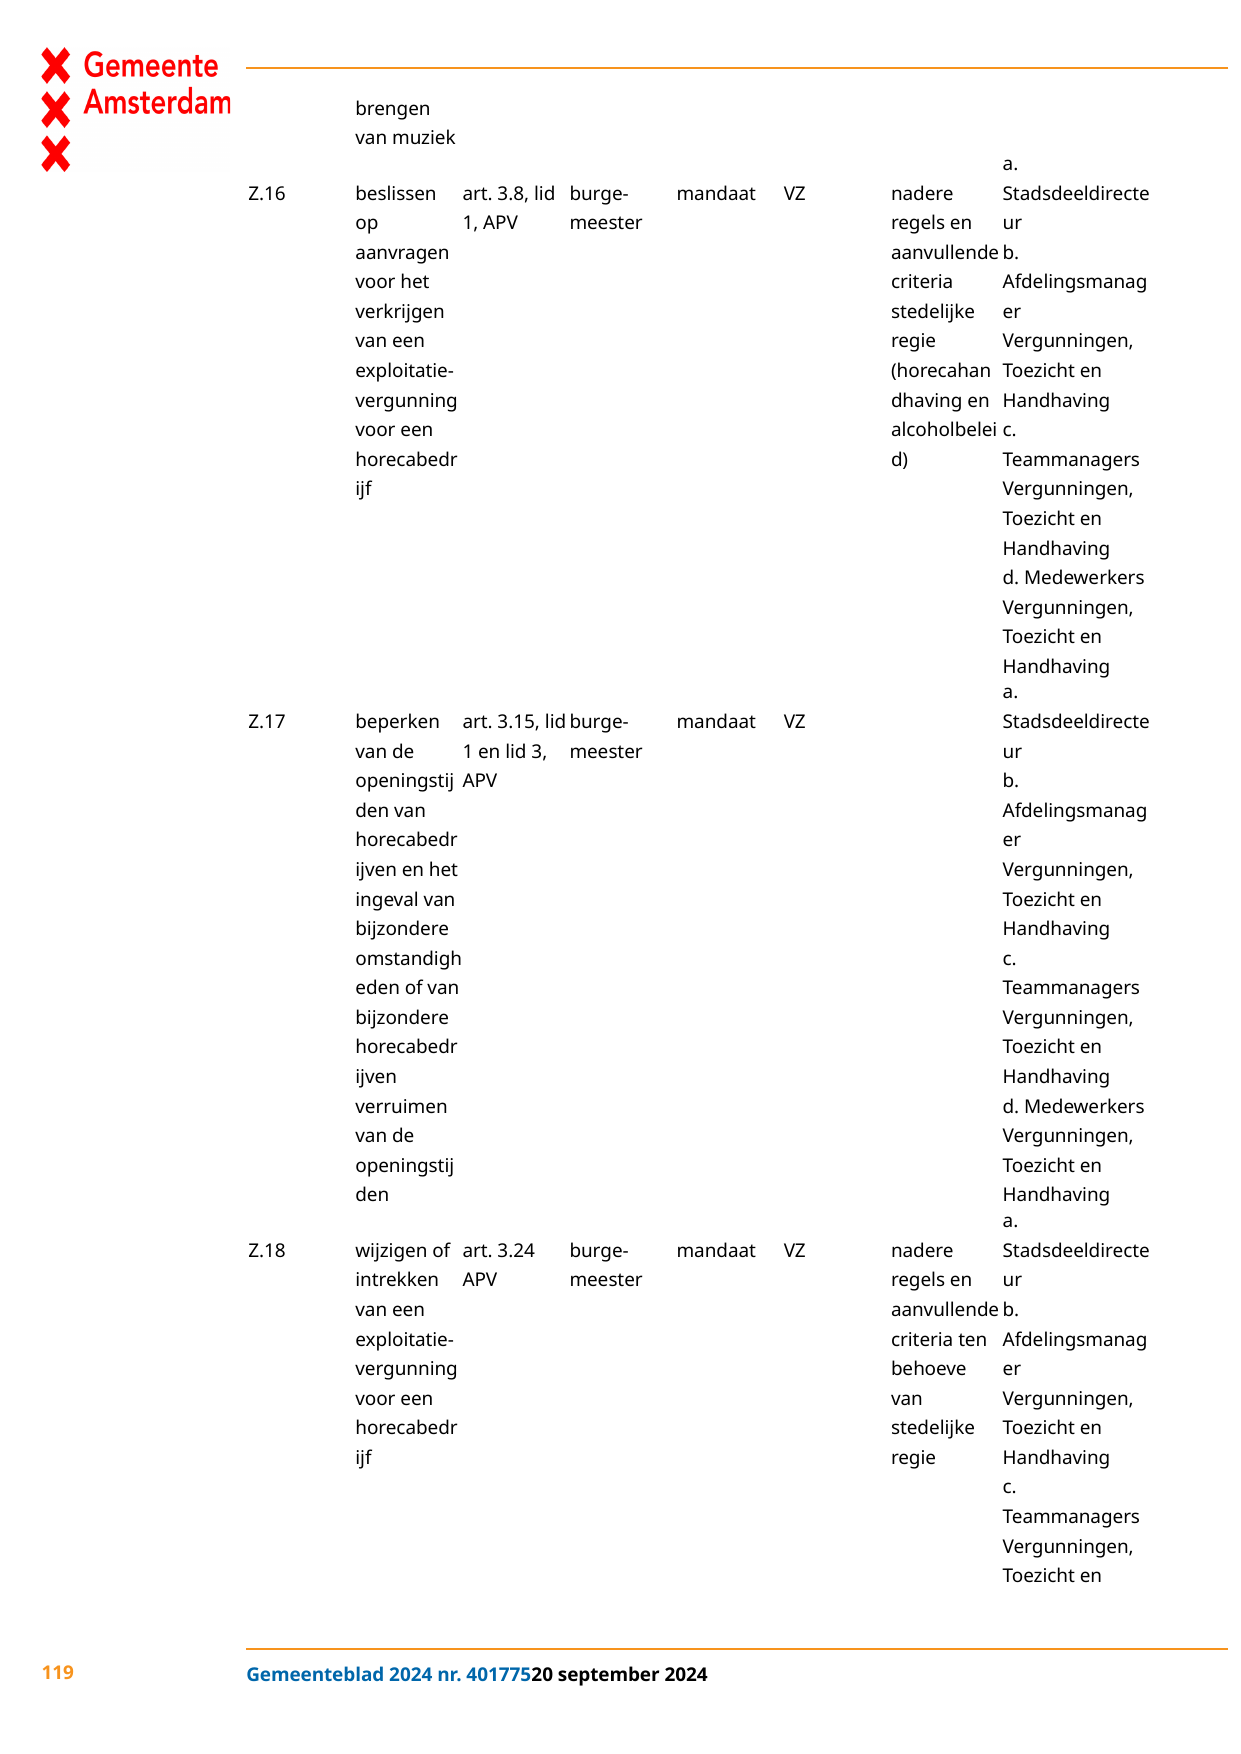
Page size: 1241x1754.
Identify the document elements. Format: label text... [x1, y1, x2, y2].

table_cell nadere regels en aanvullende criteria ten behoeve van stedelijke regie [891, 1208, 1002, 1588]
table_cell a. Stadsdeeldirecteur b. Afdelingsmanager Vergunningen, Toezicht en Handhaving c. Teammanagers Vergunningen, Toezicht en Handhaving d. Medewerkers Vergunningen, Toezicht en Handhaving [1003, 679, 1152, 1207]
table_cell art. 3.8, lid 1, APV [462, 150, 569, 679]
table_cell beslissen op aanvragen voor het verkrijgen van een exploitatie-vergunning voor een horecabedrijf [355, 150, 462, 679]
table_cell VZ [784, 1208, 891, 1588]
table_cell Z.16 [248, 150, 355, 679]
table_cell [891, 95, 1002, 150]
table_cell [248, 95, 355, 150]
picture [41, 47, 231, 172]
table_cell [676, 95, 783, 150]
table_cell [462, 95, 569, 150]
table_cell burge-meester [569, 1208, 676, 1588]
table_cell mandaat [676, 150, 783, 679]
table_cell Z.17 [248, 679, 355, 1207]
table_cell [784, 95, 891, 150]
table_cell [891, 679, 1002, 1207]
table_cell beperken van de openingstijden van horecabedrijven en het ingeval van bijzondere omstandigheden of van bijzondere horecabedrijven verruimen van de openingstijden [355, 679, 462, 1207]
table_cell a. Stadsdeeldirecteur b. Afdelingsmanager Vergunningen, Toezicht en Handhaving c. Teammanagers Vergunningen, Toezicht en [1003, 1208, 1152, 1588]
table_cell art. 3.15, lid 1 en lid 3, APV [462, 679, 569, 1207]
table_cell [1003, 95, 1152, 150]
table_cell wijzigen of intrekken van een exploitatie-vergunning voor een horecabedrijf [355, 1208, 462, 1588]
table_cell brengen van muziek [355, 95, 462, 150]
table_cell a. Stadsdeeldirecteur b. Afdelingsmanager Vergunningen, Toezicht en Handhaving c. Teammanagers Vergunningen, Toezicht en Handhaving d. Medewerkers Vergunningen, Toezicht en Handhaving [1003, 150, 1152, 679]
table_cell Z.18 [248, 1208, 355, 1588]
table_cell VZ [784, 150, 891, 679]
table_cell burge-meester [569, 150, 676, 679]
table_cell VZ [784, 679, 891, 1207]
table_cell mandaat [676, 1208, 783, 1588]
table_cell burge-meester [569, 679, 676, 1207]
table_cell [569, 95, 676, 150]
table_cell mandaat [676, 679, 783, 1207]
table_cell nadere regels en aanvullende criteria stedelijke regie (horecahandhaving en alcoholbeleid) [891, 150, 1002, 679]
table_cell art. 3.24 APV [462, 1208, 569, 1588]
